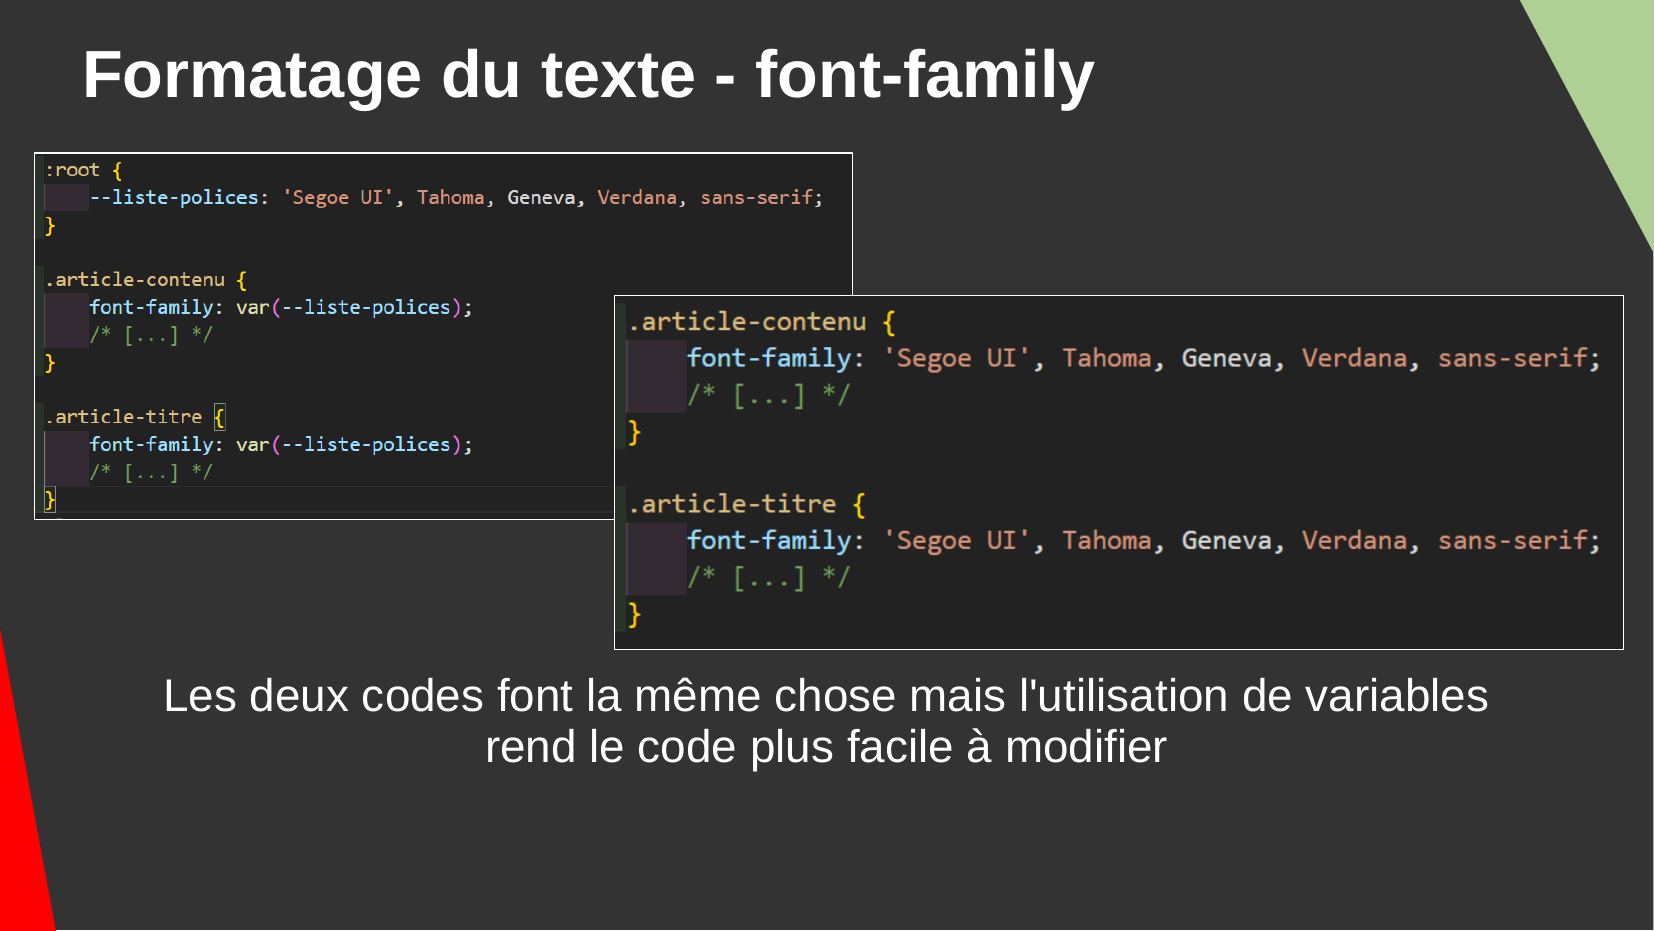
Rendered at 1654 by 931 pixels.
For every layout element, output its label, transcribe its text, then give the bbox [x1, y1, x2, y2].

text_box [0, 628, 56, 931]
title Les deux codes font la même chose mais l'utilisation de variables rend le code plus facile à modifier [126, 670, 1527, 773]
text_box [1519, 0, 1654, 254]
picture [35, 153, 1624, 650]
title Formatage du texte - font-family [82, 37, 1571, 114]
